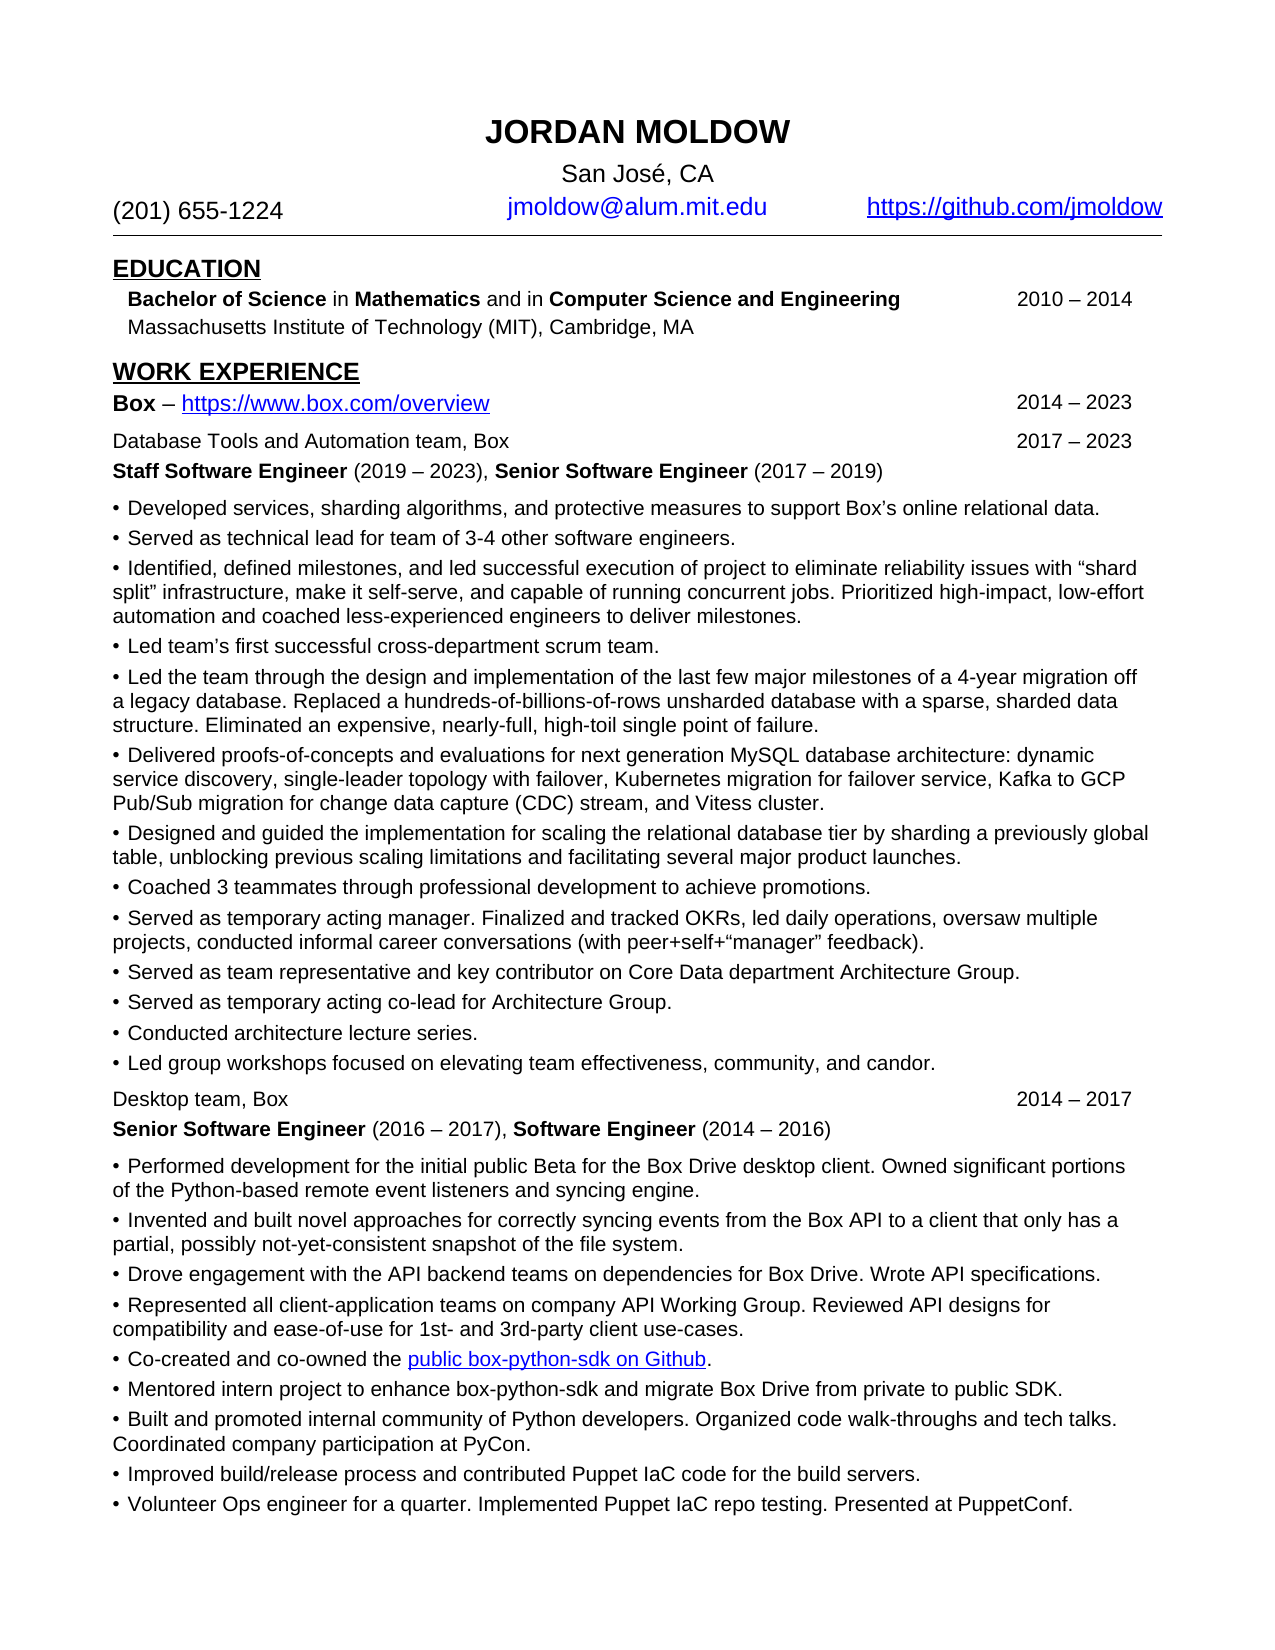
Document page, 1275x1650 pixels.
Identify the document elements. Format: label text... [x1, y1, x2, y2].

table_cell 2014 – 2017 [1004, 1087, 1173, 1153]
table_header (201) 655-1224 [102, 159, 458, 229]
text EDUCATION [112, 254, 1162, 282]
table_header San José, CA jmoldow@alum.mit.edu [459, 159, 816, 229]
text WORK EXPERIENCE [112, 357, 1162, 386]
title JORDAN MOLDOW [112, 112, 1162, 151]
table_cell Performed development for the initial public Beta for the Box Drive desktop client. Owned significant portions of the Python-based remote event listeners and syncing engine. Invented and built novel approaches for correctly syncing events from the Box API to a client that only has a partial, possibly not-yet-consistent snapshot of the file system. Drove engagement with the API backend teams on dependencies for Box Drive. Wrote API specifications. Represented all client-application teams on company API Working Group. Reviewed API designs for compatibility and ease-of-use for 1st- and 3rd-party client use-cases. Co-created and co-owned the public box-python-sdk on Github. Mentored intern project to enhance box-python-sdk and migrate Box Drive from private to public SDK. Built and promoted internal community of Python developers. Organized code walk-throughs and tech talks. Coordinated company participation at PyCon. Improved build/release process and contributed Puppet IaC code for the build servers. Volunteer Ops engineer for a quarter. Implemented Puppet IaC repo testing. Presented at PuppetConf. [101, 1154, 1173, 1528]
table_cell Database Tools and Automation team, Box Staff Software Engineer (2019 – 2023), Senior Software Engineer (2017 – 2019) [101, 429, 1004, 495]
table_header Bachelor of Science in Mathematics and in Computer Science and Engineering Massachusetts Institute of Technology (MIT), Cambridge, MA [101, 287, 1005, 346]
table_header 2014 – 2023 [1004, 390, 1173, 429]
table_header 2010 – 2014 [1005, 287, 1173, 346]
table_header Box – https://www.box.com/overview [101, 390, 1004, 429]
table_cell 2017 – 2023 [1004, 429, 1173, 495]
table_cell Desktop team, Box Senior Software Engineer (2016 – 2017), Software Engineer (2014 – 2016) [101, 1087, 1004, 1153]
table_header https://github.com/jmoldow [817, 159, 1173, 229]
table_cell Developed services, sharding algorithms, and protective measures to support Box’s online relational data. Served as technical lead for team of 3-4 other software engineers. Identified, defined milestones, and led successful execution of project to eliminate reliability issues with “shard split” infrastructure, make it self-serve, and capable of running concurrent jobs. Prioritized high-impact, low-effort automation and coached less-experienced engineers to deliver milestones. Led team’s first successful cross-department scrum team. Led the team through the design and implementation of the last few major milestones of a 4-year migration off a legacy database. Replaced a hundreds-of-billions-of-rows unsharded database with a sparse, sharded data structure. Eliminated an expensive, nearly-full, high-toil single point of failure. Delivered proofs-of-concepts and evaluations for next generation MySQL database architecture: dynamic service discovery, single-leader topology with failover, Kubernetes migration for failover service, Kafka to GCP Pub/Sub migration for change data capture (CDC) stream, and Vitess cluster. Designed and guided the implementation for scaling the relational database tier by sharding a previously global table, unblocking previous scaling limitations and facilitating several major product launches. Coached 3 teammates through professional development to achieve promotions. Served as temporary acting manager. Finalized and tracked OKRs, led daily operations, oversaw multiple projects, conducted informal career conversations (with peer+self+“manager” feedback). Served as team representative and key contributor on Core Data department Architecture Group. Served as temporary acting co-lead for Architecture Group. Conducted architecture lecture series. Led group workshops focused on elevating team effectiveness, community, and candor. [101, 495, 1173, 1087]
